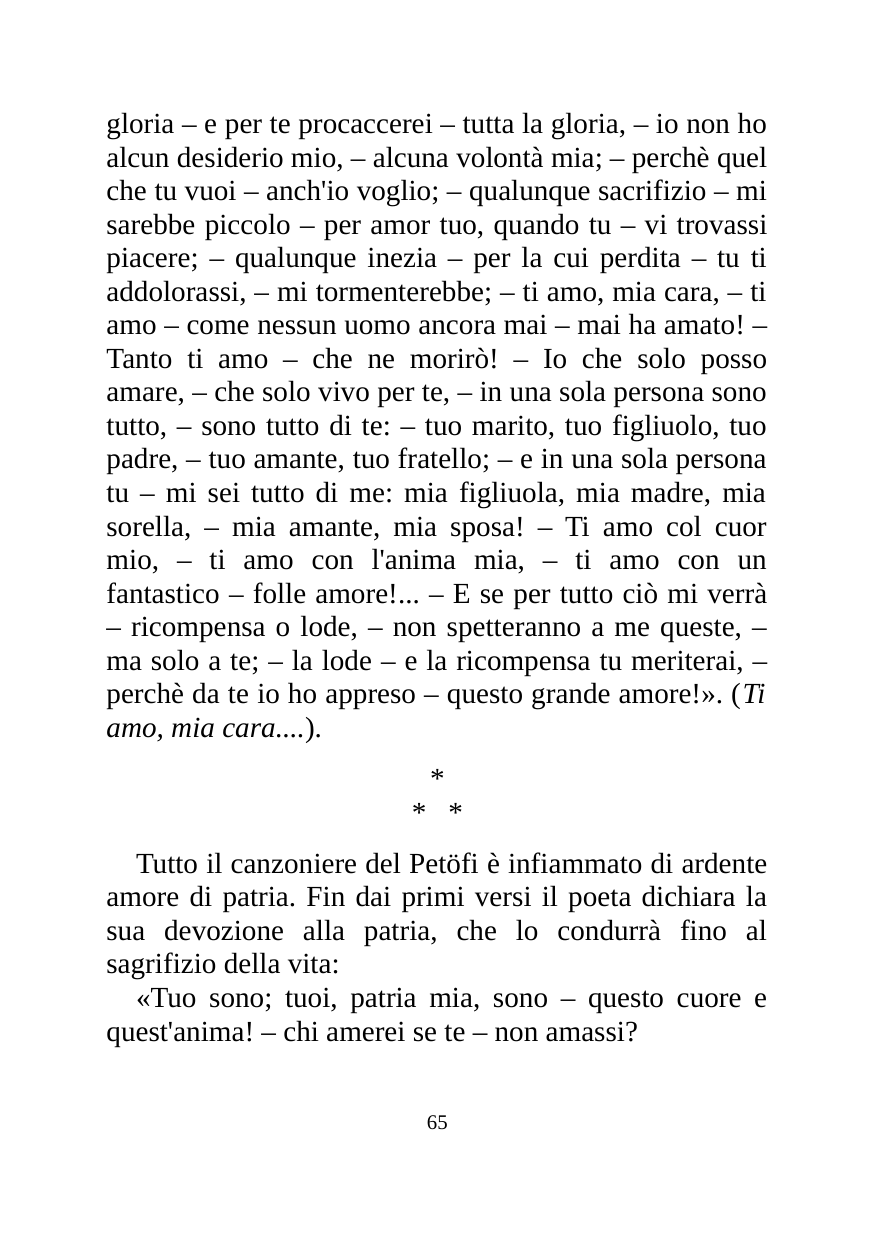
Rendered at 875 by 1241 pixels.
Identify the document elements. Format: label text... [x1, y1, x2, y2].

text Tutto il canzoniere del Petöfi è infiammato di ardente amore di patria. Fin dai primi versi il poeta dichiara la sua devozione alla patria, che lo condurrà fino al sagrifizio della vita: [106, 846, 768, 980]
text «Tuo sono; tuoi, patria mia, sono – questo cuore e quest'anima! – chi amerei se te – non amassi? [106, 980, 768, 1047]
text * * * [106, 761, 768, 828]
text gloria – e per te procaccerei – tutta la gloria, – io non ho alcun desiderio mio, – alcuna volontà mia; – perchè quel che tu vuoi – anch'io voglio; – qualunque sacrifizio – mi sarebbe piccolo – per amor tuo, quando tu – vi trovassi piacere; – qualunque inezia – per la cui perdita – tu ti addolorassi, – mi tormenterebbe; – ti amo, mia cara, – ti amo – come nessun uomo ancora mai – mai ha amato! – Tanto ti amo – che ne morirò! – Io che solo posso amare, – che solo vivo per te, – in una sola persona sono tutto, – sono tutto di te: – tuo marito, tuo figliuolo, tuo padre, – tuo amante, tuo fratello; – e in una sola persona tu – mi sei tutto di me: mia figliuola, mia madre, mia sorella, – mia amante, mia sposa! – Ti amo col cuor mio, – ti amo con l'anima mia, – ti amo con un fantastico – folle amore!... – E se per tutto ciò mi verrà – ricompensa o lode, – non spetteranno a me queste, – ma solo a te; – la lode – e la ricompensa tu meriterai, – perchè da te io ho appreso – questo grande amore!». (Ti amo, mia cara....). [106, 106, 768, 743]
